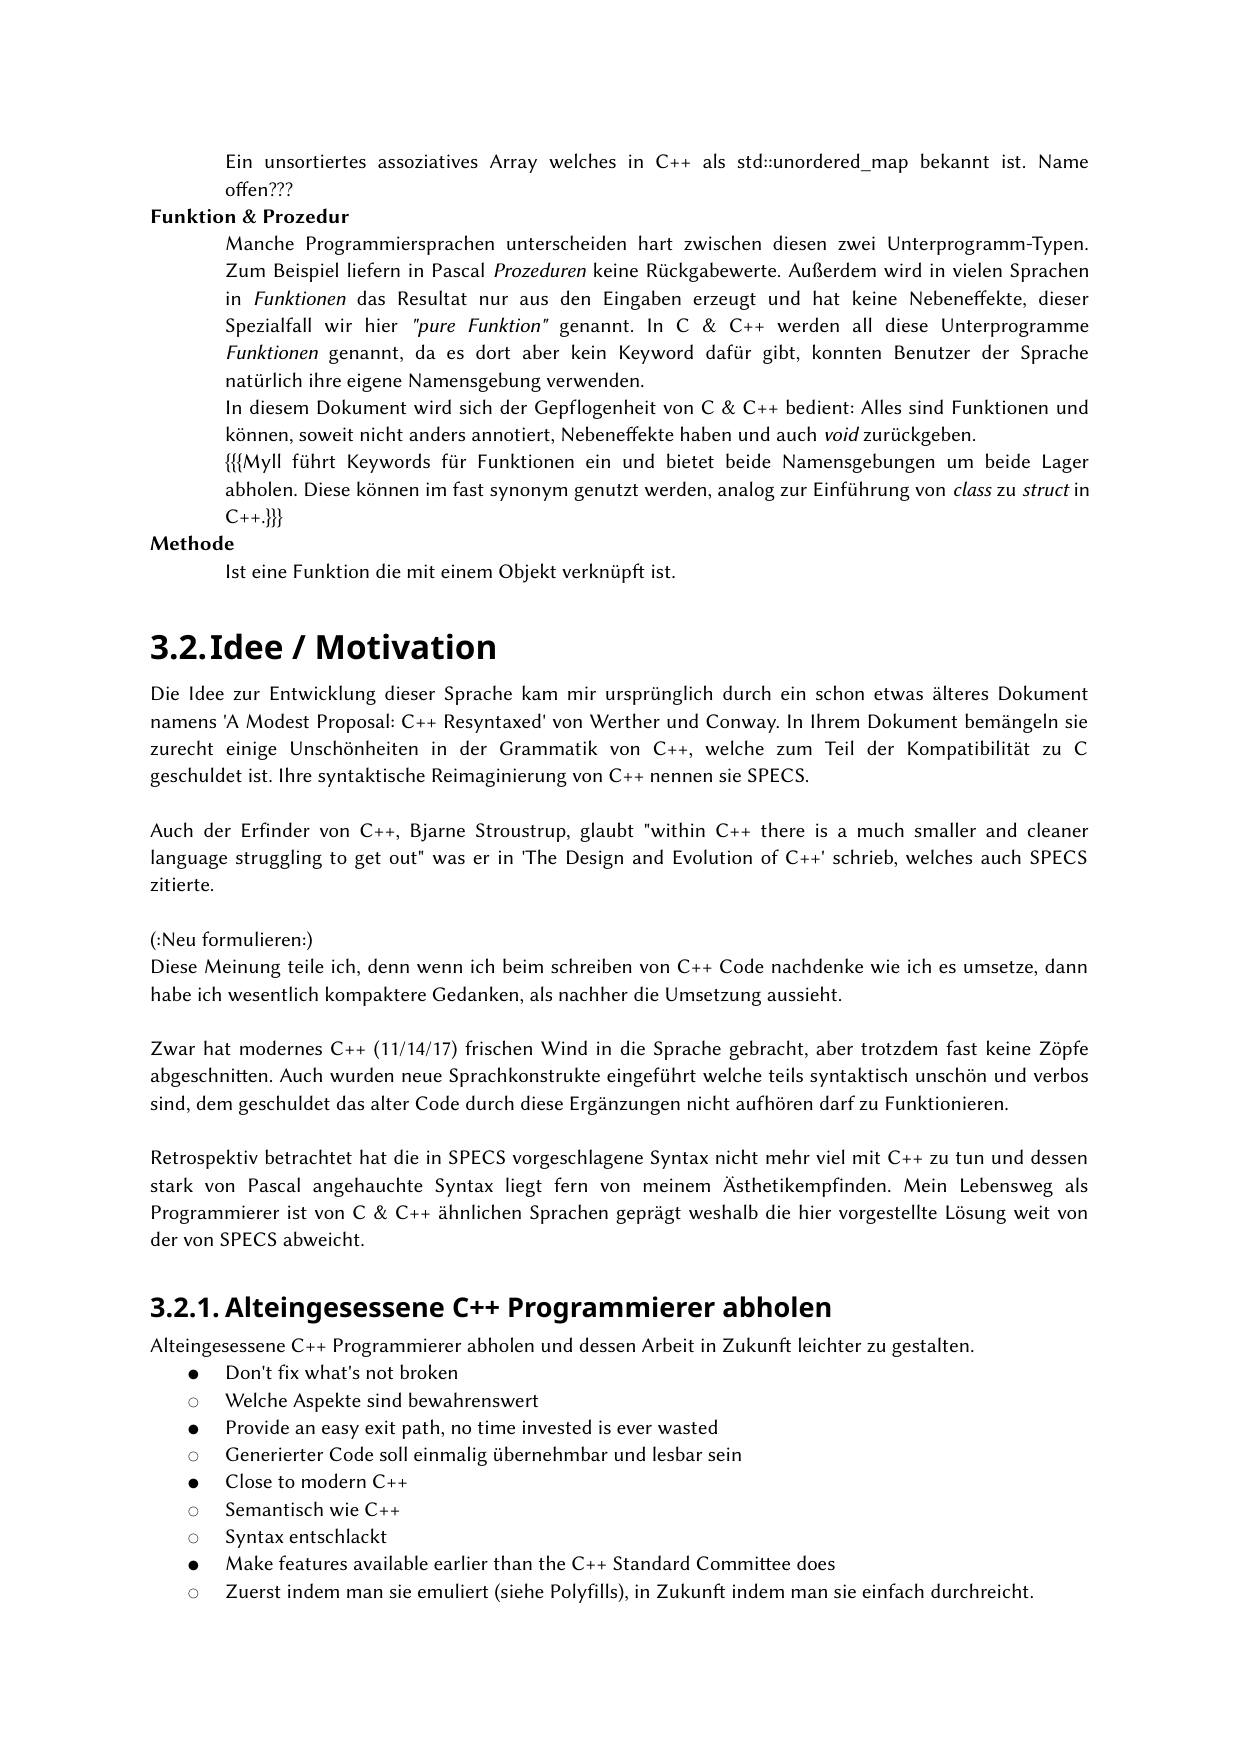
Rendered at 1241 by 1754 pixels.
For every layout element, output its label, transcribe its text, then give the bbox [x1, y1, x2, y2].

text Auch der Erfinder von C++, Bjarne Stroustrup, glaubt "within C++ there is a much smaller and cleaner language struggling to get out" was er in 'The Design and Evolution of C++' schrieb, welches auch SPECS zitierte. [150, 818, 1090, 897]
text Zwar hat modernes C++ (11/14/17) frischen Wind in die Sprache gebracht, aber trotzdem fast keine Zöpfe abgeschnitten. Auch wurden neue Sprachkonstrukte eingeführt welche teils syntaktisch unschön und verbos sind, dem geschuldet das alter Code durch diese Ergänzungen nicht aufhören darf zu Funktionieren. [150, 1037, 1090, 1115]
text Manche Programmiersprachen unterscheiden hart zwischen diesen zwei Unterprogramm-Typen. Zum Beispiel liefern in Pascal Prozeduren keine Rückgabewerte. Außerdem wird in vielen Sprachen in Funktionen das Resultat nur aus den Eingaben erzeugt und hat keine Nebeneffekte, dieser Spezialfall wir hier "pure Funktion" genannt. In C & C++ werden all diese Unterprogramme Funktionen genannt, da es dort aber kein Keyword dafür gibt, konnten Benutzer der Sprache natürlich ihre eigene Namensgebung verwenden. [225, 232, 1090, 392]
text Ist eine Funktion die mit einem Objekt verknüpft ist. [150, 559, 1090, 583]
list Close to modern C++ [187, 1470, 1090, 1494]
text Diese Meinung teile ich, denn wenn ich beim schreiben von C++ Code nachdenke wie ich es umsetze, dann habe ich wesentlich kompaktere Gedanken, als nachher die Umsetzung aussieht. [150, 955, 1090, 1006]
text Retrospektiv betrachtet hat die in SPECS vorgeschlagene Syntax nicht mehr viel mit C++ zu tun und dessen stark von Pascal angehauchte Syntax liegt fern von meinem Ästhetikempfinden. Mein Lebensweg als Programmierer ist von C & C++ ähnlichen Sprachen geprägt weshalb die hier vorgestellte Lösung weit von der von SPECS abweicht. [150, 1146, 1090, 1252]
list Syntax entschlackt [187, 1525, 1090, 1548]
subtitle Idee / Motivation [150, 624, 1090, 669]
list Provide an easy exit path, no time invested is ever wasted [187, 1416, 1090, 1439]
subtitle Alteingesessene C++ Programmierer abholen [150, 1288, 1090, 1325]
text Alteingesessene C++ Programmierer abholen und dessen Arbeit in Zukunft leichter zu gestalten. [150, 1334, 1090, 1357]
text Ein unsortiertes assoziatives Array welches in C++ als std::unordered_map bekannt ist. Name offen??? [225, 150, 1090, 201]
list Zuerst indem man sie emuliert (siehe Polyfills), in Zukunft indem man sie einfach durchreicht. [187, 1579, 1090, 1603]
list Semantisch wie C++ [187, 1497, 1090, 1521]
list Don't fix what's not broken [187, 1361, 1090, 1385]
text Methode [150, 532, 1090, 556]
text (:Neu formulieren:) [150, 928, 1090, 951]
list Welche Aspekte sind bewahrenswert [187, 1388, 1090, 1412]
text Funktion & Prozedur [150, 204, 1090, 228]
list Generierter Code soll einmalig übernehmbar und lesbar sein [187, 1443, 1090, 1467]
text Die Idee zur Entwicklung dieser Sprache kam mir ursprünglich durch ein schon etwas älteres Dokument namens 'A Modest Proposal: C++ Resyntaxed' von Werther und Conway. In Ihrem Dokument bemängeln sie zurecht einige Unschönheiten in der Grammatik von C++, welche zum Teil der Kompatibilität zu C geschuldet ist. Ihre syntaktische Reimaginierung von C++ nennen sie SPECS. [150, 682, 1090, 788]
list Make features available earlier than the C++ Standard Committee does [187, 1552, 1090, 1576]
text In diesem Dokument wird sich der Gepflogenheit von C & C++ bedient: Alles sind Funktionen und können, soweit nicht anders annotiert, Nebeneffekte haben und auch void zurückgeben. {{{Myll führt Keywords für Funktionen ein und bietet beide Namensgebungen um beide Lager abholen. Diese können im fast synonym genutzt werden, analog zur Einführung von class zu struct in C++.}}} [225, 396, 1090, 528]
